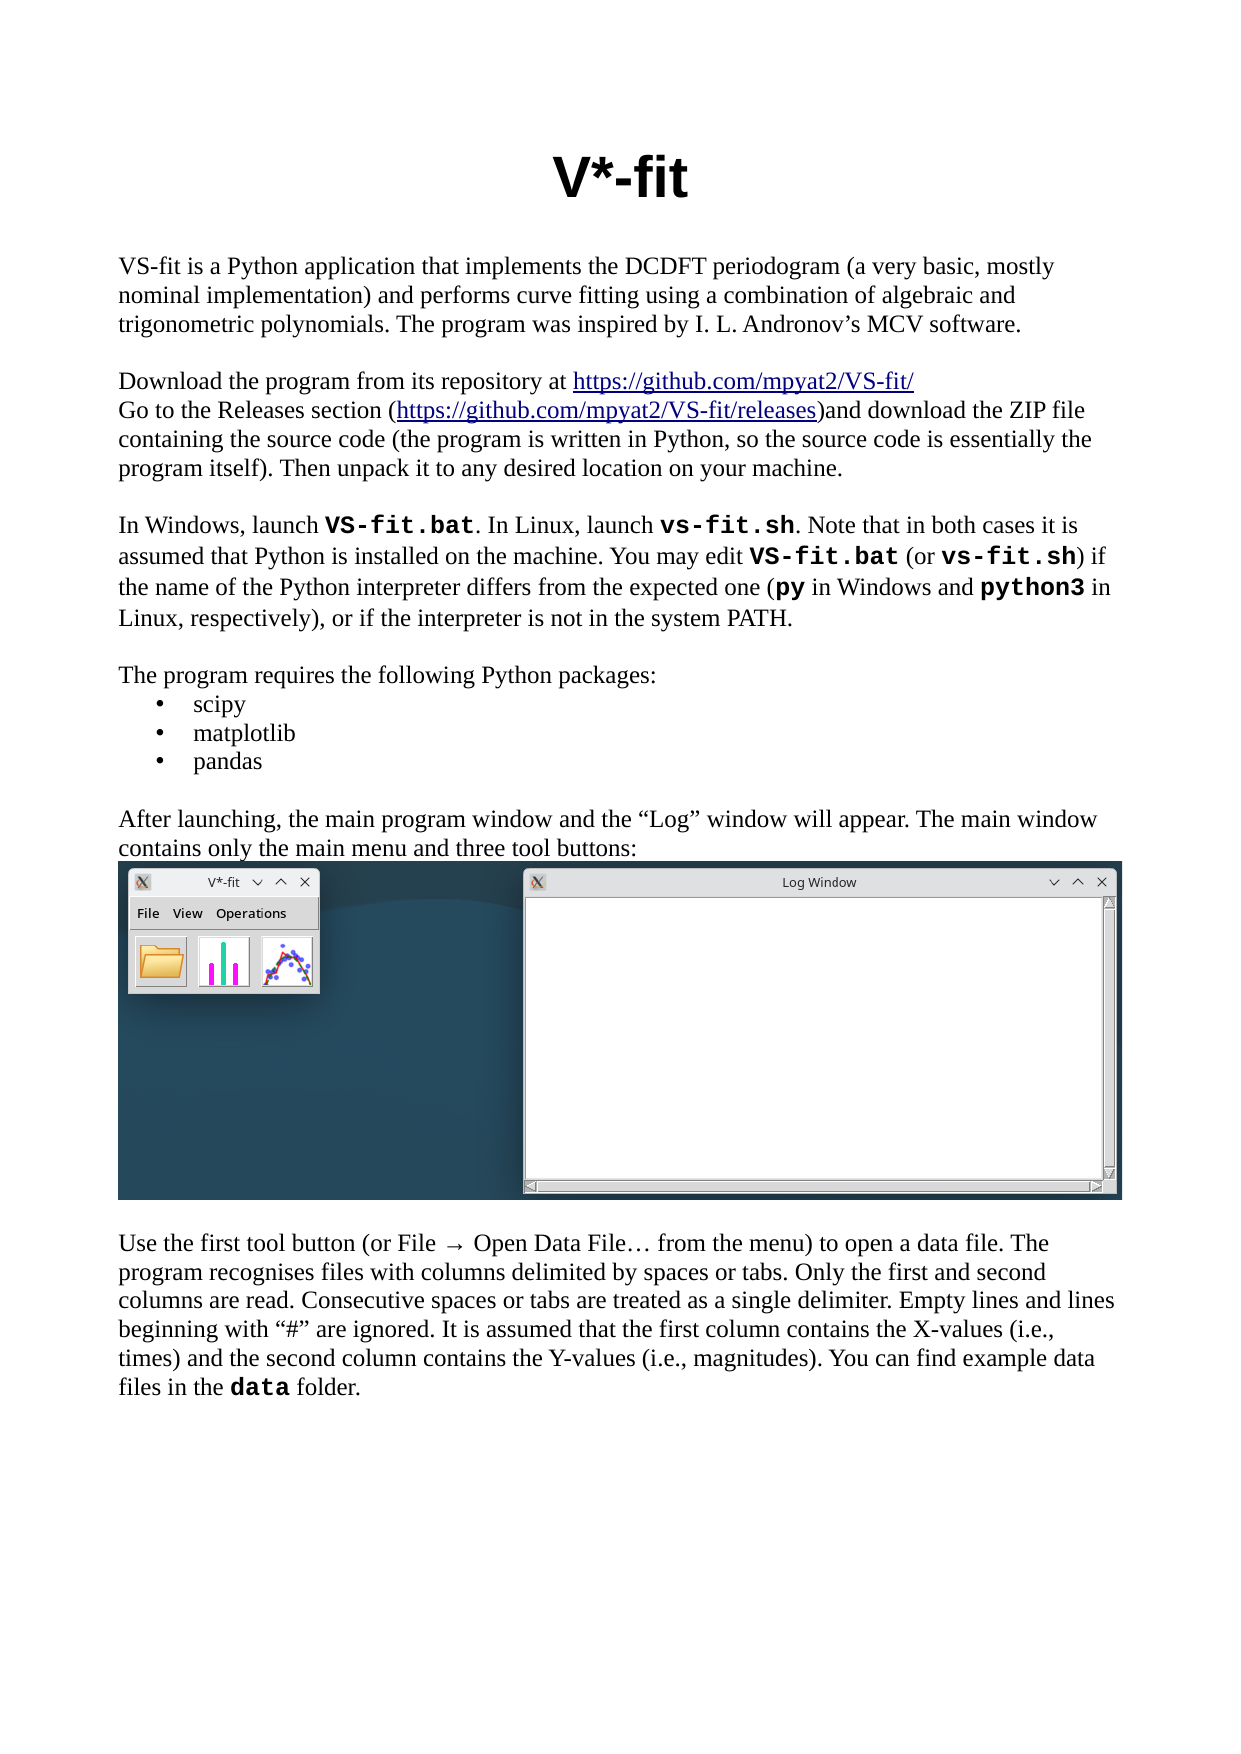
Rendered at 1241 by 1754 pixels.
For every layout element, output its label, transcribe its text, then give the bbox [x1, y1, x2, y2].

text Go to the Releases section (https://github.com/mpyat2/VS-fit/releases)and download the ZIP file containing the source code (the program is written in Python, so the source code is essentially the program itself). Then unpack it to any desired location on your machine. [118, 395, 1122, 481]
text VS-fit is a Python application that implements the DCDFT periodogram (a very basic, mostly nominal implementation) and performs curve fitting using a combination of algebraic and trigonometric polynomials. The program was inspired by I. L. Andronov’s MCV software. [118, 251, 1122, 338]
list scipy [156, 689, 1122, 718]
text Download the program from its repository at https://github.com/mpyat2/VS-fit/ [118, 366, 1122, 395]
list pandas [156, 746, 1122, 775]
text Use the first tool button (or File → Open Data File… from the menu) to open a data file. The program recognises files with columns delimited by spaces or tabs. Only the first and second columns are read. Consecutive spaces or tabs are treated as a single delimiter. Empty lines and lines beginning with “#” are ignored. It is assumed that the first column contains the X-values (i.e., times) and the second column contains the Y-values (i.e., magnitudes). You can find example data files in the data folder. [118, 1228, 1122, 1403]
text In Windows, launch VS-fit.bat. In Linux, launch vs-fit.sh. Note that in both cases it is assumed that Python is installed on the machine. You may edit VS-fit.bat (or vs-fit.sh) if the name of the Python interpreter differs from the expected one (py in Windows and python3 in Linux, respectively), or if the interpreter is not in the system PATH. [118, 510, 1122, 631]
list matplotlib [156, 718, 1122, 746]
picture [118, 861, 1123, 1200]
text The program requires the following Python packages: [118, 660, 1122, 689]
text After launching, the main program window and the “Log” window will appear. The main window contains only the main menu and three tool buttons: [118, 804, 1122, 861]
title V*-fit [118, 143, 1122, 210]
